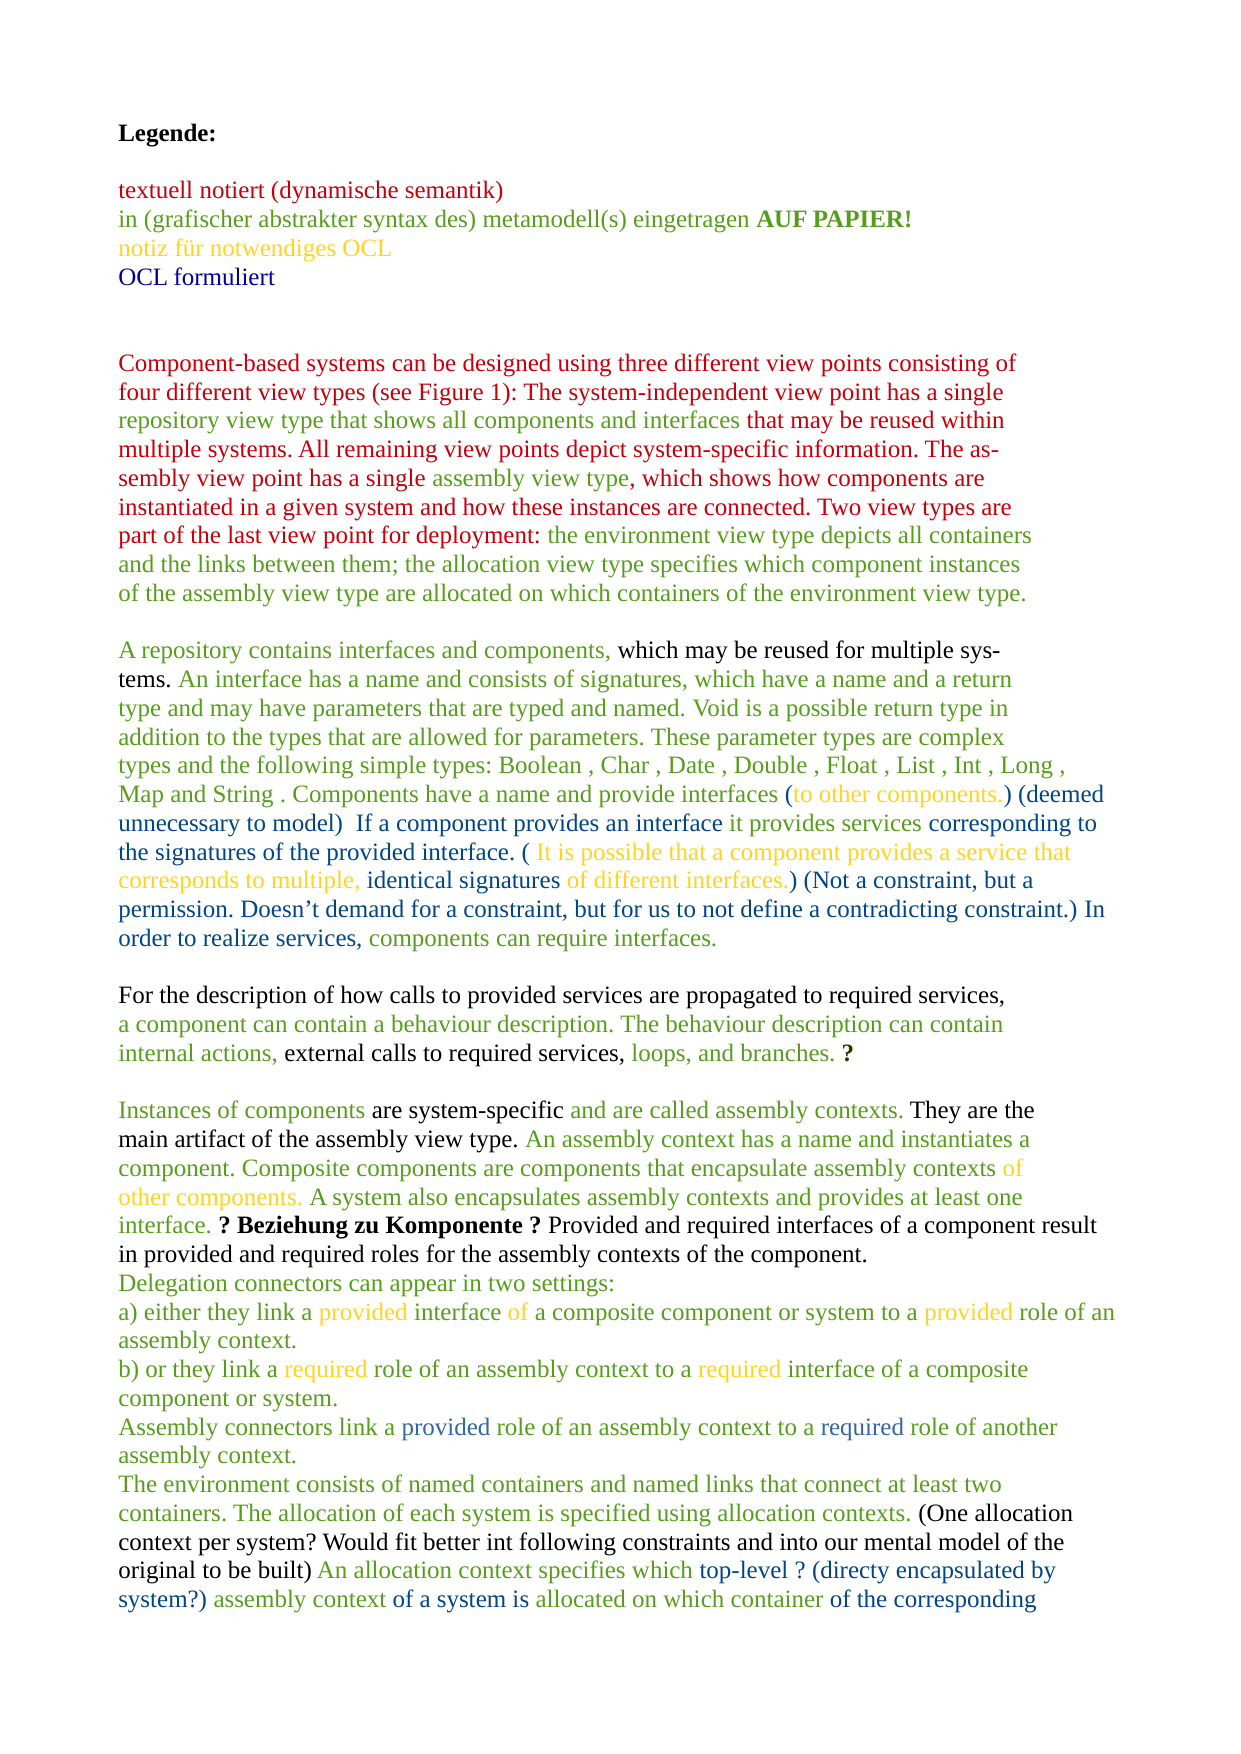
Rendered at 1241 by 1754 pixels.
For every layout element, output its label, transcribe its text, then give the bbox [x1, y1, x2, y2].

text of the assembly view type are allocated on which containers of the environment view type. [118, 578, 1122, 607]
text main artifact of the assembly view type. An assembly context has a name and instantiates a [118, 1124, 1122, 1153]
text sembly view point has a single assembly view type, which shows how components are [118, 463, 1122, 492]
text and the links between them; the allocation view type specifies which component instances [118, 549, 1122, 578]
text Delegation connectors can appear in two settings: [118, 1268, 1122, 1297]
text OCL formuliert [118, 262, 1122, 291]
text notiz für notwendiges OCL [118, 233, 1122, 262]
text four different view types (see Figure 1): The system-independent view point has a single [118, 377, 1122, 406]
text The environment consists of named containers and named links that connect at least two [118, 1469, 1122, 1498]
text multiple systems. All remaining view points depict system-specific information. The as- [118, 434, 1122, 463]
text repository view type that shows all components and interfaces that may be reused within [118, 406, 1122, 434]
text a) either they link a provided interface of a composite component or system to a provided role of an assembly context. [118, 1297, 1122, 1354]
text a component can contain a behaviour description. The behaviour description can contain [118, 1009, 1122, 1038]
text containers. The allocation of each system is specified using allocation contexts. (One allocation context per system? Would fit better int following constraints and into our mental model of the original to be built) An allocation context specifies which top-level ? (directy encapsulated by system?) assembly context of a system is allocated on which container of the corresponding [118, 1498, 1122, 1613]
text types and the following simple types: Boolean , Char , Date , Double , Float , List , Int , Long , [118, 751, 1122, 779]
text type and may have parameters that are typed and named. Void is a possible return type in [118, 693, 1122, 722]
text addition to the types that are allowed for parameters. These parameter types are complex [118, 722, 1122, 751]
text Assembly connectors link a provided role of an assembly context to a required role of another assembly context. [118, 1412, 1122, 1469]
text part of the last view point for deployment: the environment view type depicts all containers [118, 521, 1122, 549]
text instantiated in a given system and how these instances are connected. Two view types are [118, 492, 1122, 521]
text in (grafischer abstrakter syntax des) metamodell(s) eingetragen AUF PAPIER! [118, 204, 1122, 233]
text A repository contains interfaces and components, which may be reused for multiple sys- [118, 636, 1122, 664]
text other components. A system also encapsulates assembly contexts and provides at least one [118, 1182, 1122, 1211]
text component. Composite components are components that encapsulate assembly contexts of [118, 1153, 1122, 1182]
text internal actions, external calls to required services, loops, and branches. ? [118, 1038, 1122, 1067]
text Legende: [118, 118, 1122, 147]
text tems. An interface has a name and consists of signatures, which have a name and a return [118, 664, 1122, 693]
text Component-based systems can be designed using three different view points consisting of [118, 348, 1122, 377]
text interface. ? Beziehung zu Komponente ? Provided and required interfaces of a component result in provided and required roles for the assembly contexts of the component. [118, 1211, 1122, 1268]
text Instances of components are system-specific and are called assembly contexts. They are the [118, 1096, 1122, 1124]
text Map and String . Components have a name and provide interfaces (to other components.) (deemed unnecessary to model) If a component provides an interface it provides services corresponding to the signatures of the provided interface. ( It is possible that a component provides a service that corresponds to multiple, identical signatures of different interfaces.) (Not a constraint, but a permission. Doesn’t demand for a constraint, but for us to not define a contradicting constraint.) In order to realize services, components can require interfaces. [118, 779, 1122, 952]
text textuell notiert (dynamische semantik) [118, 176, 1122, 204]
text For the description of how calls to provided services are propagated to required services, [118, 981, 1122, 1009]
text b) or they link a required role of an assembly context to a required interface of a composite component or system. [118, 1354, 1122, 1412]
